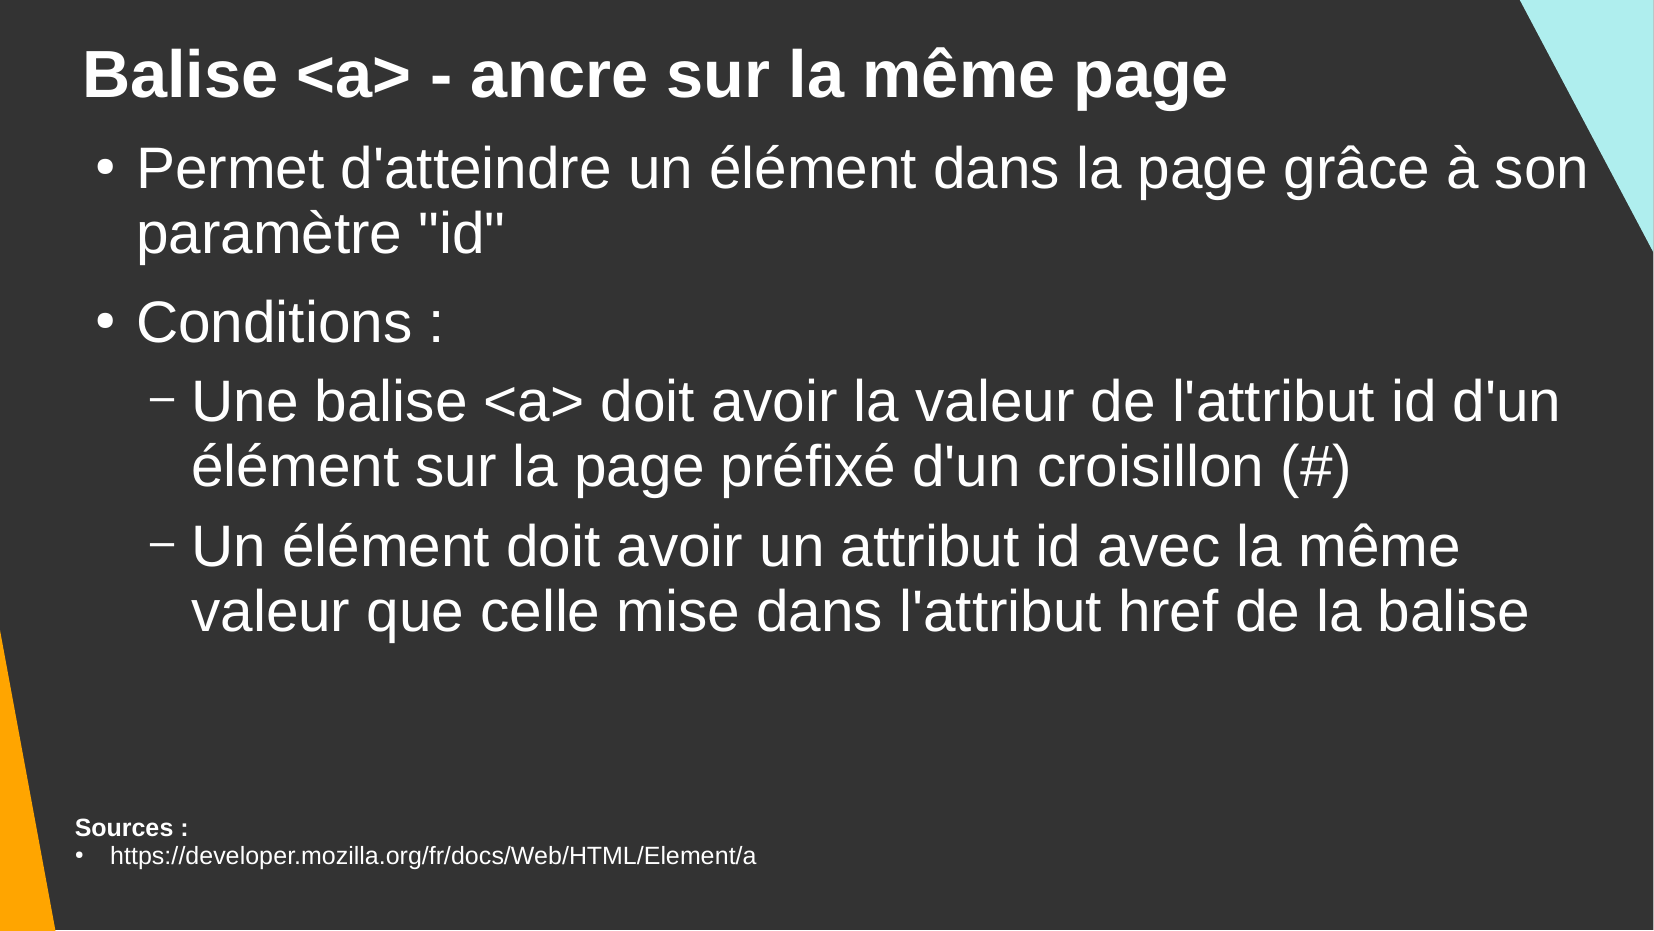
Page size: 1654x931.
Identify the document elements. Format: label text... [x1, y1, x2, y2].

text_box Sources : https://developer.mozilla.org/fr/docs/Web/HTML/Element/a [60, 806, 1546, 931]
title Balise <a> - ancre sur la même page [82, 37, 1571, 114]
list Permet d'atteindre un élément dans la page grâce à son paramètre "id" Conditions : Une balise <a> doit avoir la valeur de l'attribut id d'un élément sur la page préfixé d'un croisillon (#) Un élément doit avoir un attribut id avec la même valeur que celle mise dans l'attribut href de la balise [80, 135, 1605, 647]
text_box [0, 630, 56, 931]
text_box [1519, 0, 1654, 254]
